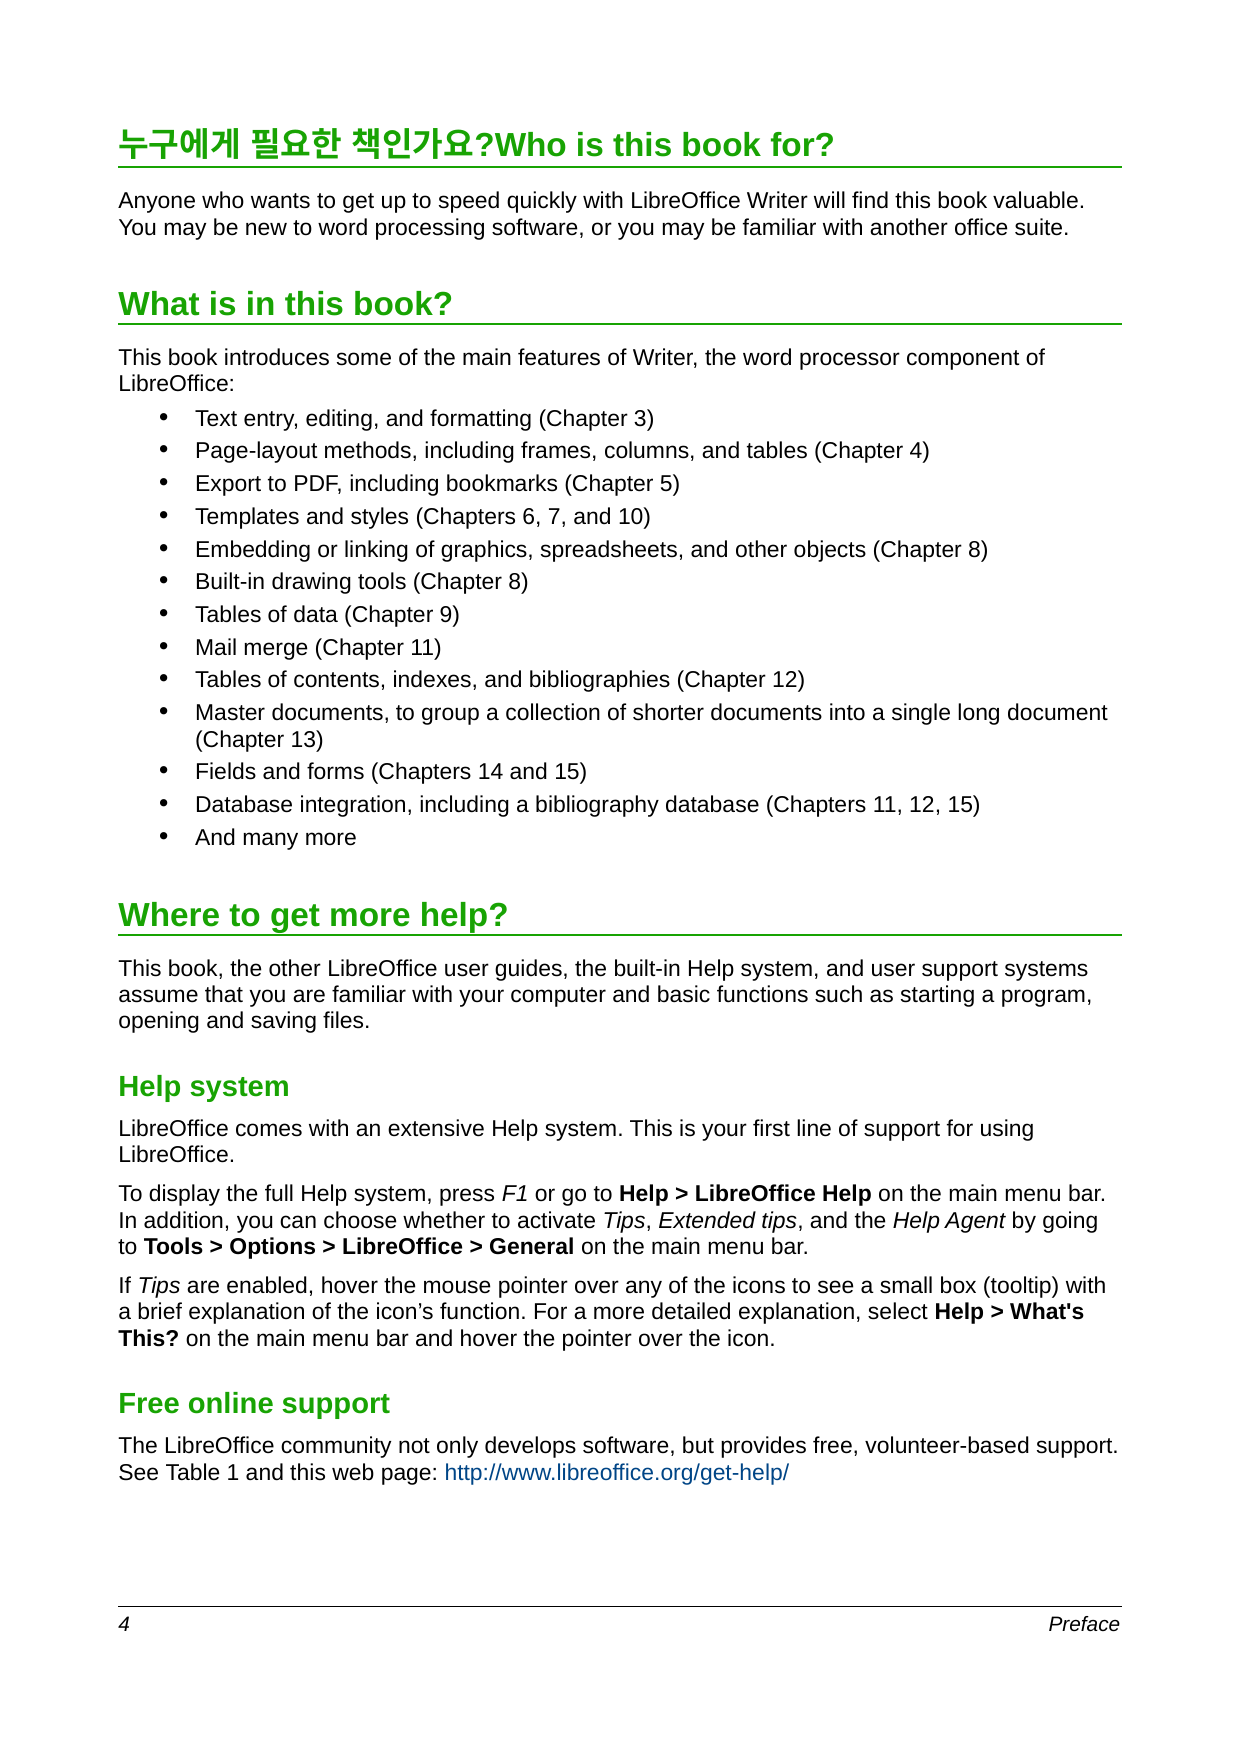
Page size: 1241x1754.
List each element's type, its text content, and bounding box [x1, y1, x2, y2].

subtitle Help system [118, 1069, 1122, 1103]
list Tables of data (Chapter 9) [156, 599, 1122, 628]
list Page-layout methods, including frames, columns, and tables (Chapter 4) [156, 436, 1122, 465]
text This book, the other LibreOffice user guides, the built-in Help system, and user support systems assume that you are familiar with your computer and basic functions such as starting a program, opening and saving files. [118, 954, 1122, 1034]
text If Tips are enabled, hover the mouse pointer over any of the icons to see a small box (tooltip) with a brief explanation of the icon’s function. For a more detailed explanation, select Help > What's This? on the main menu bar and hover the pointer over the icon. [118, 1272, 1122, 1351]
list Master documents, to group a collection of shorter documents into a single long document (Chapter 13) [156, 697, 1122, 753]
list Database integration, including a bibliography database (Chapters 11, 12, 15) [156, 789, 1122, 818]
list And many more [156, 822, 1122, 851]
subtitle Free online support [118, 1386, 1122, 1420]
list Built-in drawing tools (Chapter 8) [156, 566, 1122, 596]
subtitle Where to get more help? [118, 895, 1122, 934]
text Anyone who wants to get up to speed quickly with LibreOffice Writer will find this book valuable. You may be new to word processing software, or you may be familiar with another office suite. [118, 187, 1122, 240]
text To display the full Help system, press F1 or go to Help > LibreOffice Help on the main menu bar. In addition, you can choose whether to activate Tips, Extended tips, and the Help Agent by going to Tools > Options > LibreOffice > General on the main menu bar. [118, 1180, 1122, 1259]
list Text entry, editing, and formatting (Chapter 3) [156, 403, 1122, 432]
text LibreOffice comes with an extensive Help system. This is your first line of support for using LibreOffice. [118, 1115, 1122, 1168]
list Tables of contents, indexes, and bibliographies (Chapter 12) [156, 664, 1122, 694]
subtitle What is in this book? [118, 284, 1122, 323]
list Export to PDF, including bookmarks (Chapter 5) [156, 468, 1122, 497]
list Mail merge (Chapter 11) [156, 632, 1122, 661]
list Fields and forms (Chapters 14 and 15) [156, 756, 1122, 786]
list Embedding or linking of graphics, spreadsheets, and other objects (Chapter 8) [156, 534, 1122, 563]
list This book introduces some of the main features of Writer, the word processor component of LibreOffice: [118, 344, 1122, 396]
list Templates and styles (Chapters 6, 7, and 10) [156, 501, 1122, 530]
text The LibreOffice community not only develops software, but provides free, volunteer-based support. See 1 and this web page: http://www.libreoffice.org/get-help/ [118, 1432, 1122, 1485]
subtitle 누구에게 필요한 책인가요?Who is this book for? [118, 118, 1122, 166]
